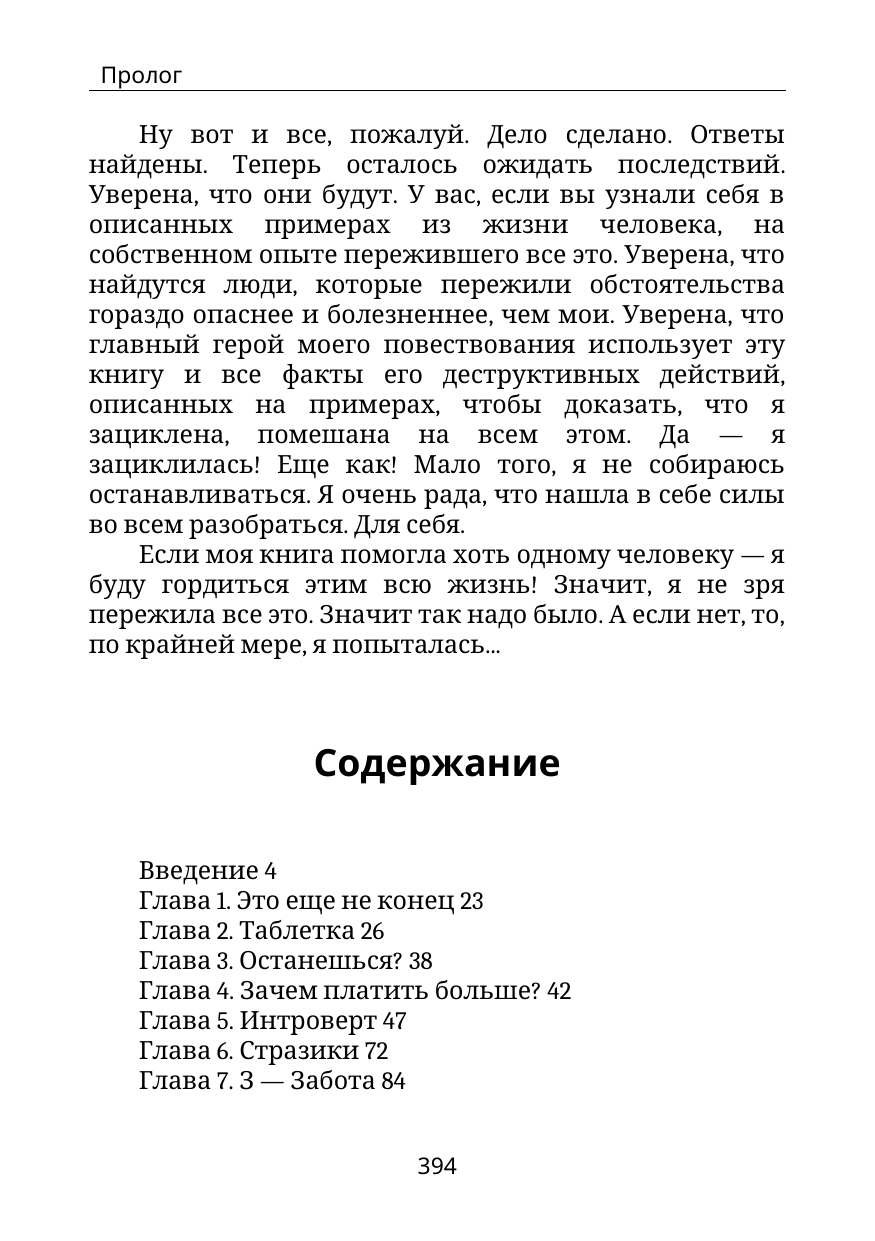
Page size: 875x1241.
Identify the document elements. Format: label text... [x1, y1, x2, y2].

text Глава 4. Зачем платить больше? 42 [88, 975, 786, 1005]
text Глава 7. З — Забота 84 [88, 1065, 786, 1095]
text Введение 4 [88, 855, 786, 885]
text Глава 6. Стразики 72 [88, 1035, 786, 1065]
text Если моя книга помогла хоть одному человеку — я буду гордиться этим всю жизнь! Значит, я не зря пережила все это. Значит так надо было. А если нет, то, по крайней мере, я попыталась... [88, 540, 786, 660]
text Глава 5. Интроверт 47 [88, 1005, 786, 1035]
text Глава 1. Это еще не конец 23 [88, 885, 786, 915]
text Ну вот и все, пожалуй. Дело сделано. Ответы найдены. Теперь осталось ожидать последствий. Уверена, что они будут. У вас, если вы узнали себя в описанных примерах из жизни человека, на собственном опыте пережившего все это. Уверена, что найдутся люди, которые пережили обстоятельства гораздо опаснее и болезненнее, чем мои. Уверена, что главный герой моего повествования использует эту книгу и все факты его деструктивных действий, описанных на примерах, чтобы доказать, что я зациклена, помешана на всем этом. Да — я зациклилась! Еще как! Мало того, я не собираюсь останавливаться. Я очень рада, что нашла в себе силы во всем разобраться. Для себя. [88, 120, 786, 540]
subtitle Содержание [88, 737, 786, 839]
text Глава 2. Таблетка 26 [88, 915, 786, 945]
text Глава 3. Останешься? 38 [88, 945, 786, 975]
